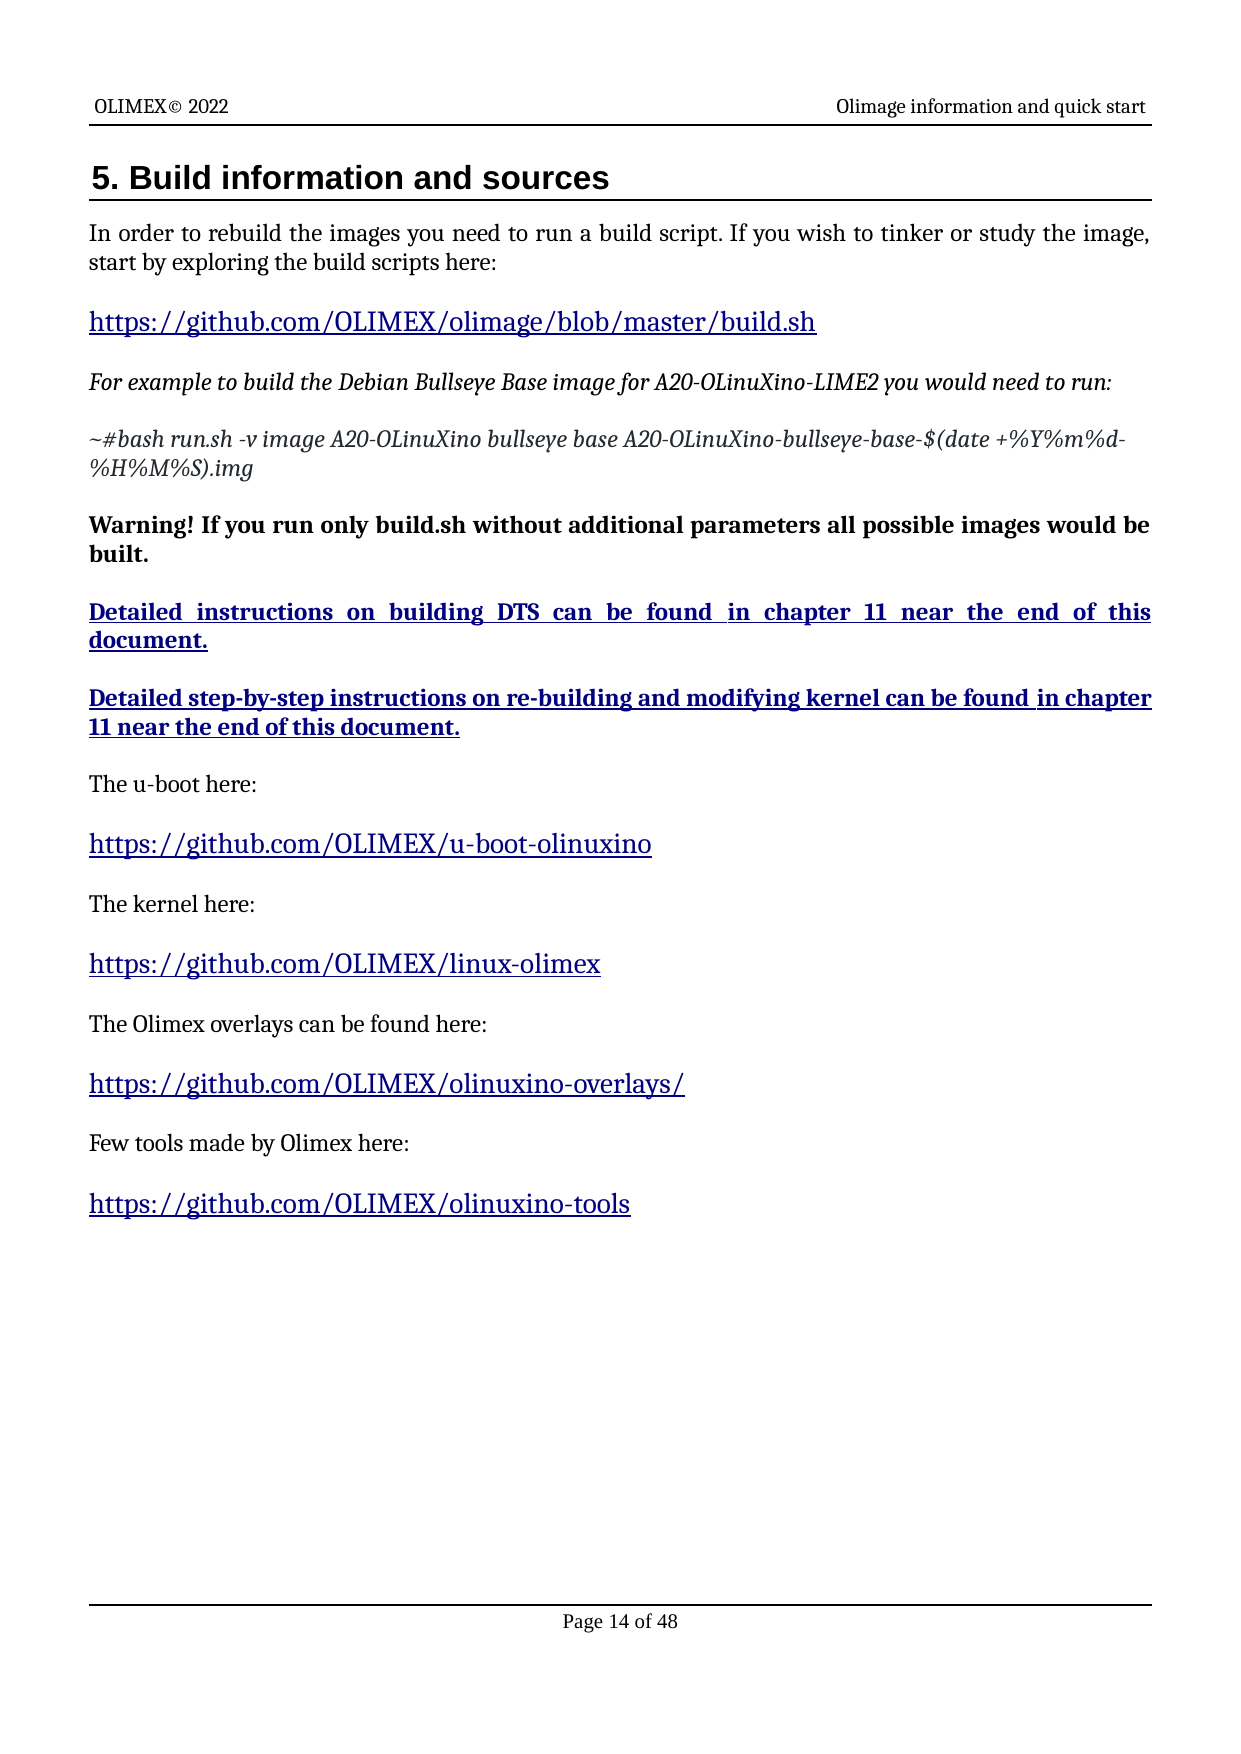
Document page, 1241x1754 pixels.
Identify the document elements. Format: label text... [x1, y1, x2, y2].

text In order to rebuild the images you need to run a build script. If you wish to tinker or study the image, start by exploring the build scripts here: [88, 219, 1152, 276]
text https://github.com/OLIMEX/olinuxino-overlays/ [88, 1067, 1152, 1101]
text 11 near the end of this document. [88, 709, 1152, 741]
text Few tools made by Olimex here: [88, 1129, 1152, 1158]
text For example to build the Debian Bullseye Base image for A20-OLinuXino-LIME2 you would need to run: [88, 367, 1152, 396]
text Detailed instructions on building DTS can be found in chapter 11 near the end of this document. [88, 597, 1152, 655]
text The Olimex overlays can be found here: [88, 1009, 1152, 1038]
subtitle 5. Build information and sources [88, 155, 1152, 201]
text The u-boot here: [88, 770, 1152, 799]
text https://github.com/OLIMEX/olimage/blob/master/build.sh [88, 305, 1152, 339]
text Detailed step-by-step instructions on re-building and modifying kernel can be found in chapter [88, 684, 1152, 708]
text https://github.com/OLIMEX/linux-olimex [88, 947, 1152, 981]
text https://github.com/OLIMEX/olinuxino-tools [88, 1187, 1152, 1220]
text Warning! If you run only build.sh without additional parameters all possible images would be built. [88, 511, 1152, 569]
text ~#bash run.sh -v image A20-OLinuXino bullseye base A20-OLinuXino-bullseye-base-$(date +%Y%m%d-%H%M%S).img [88, 425, 1152, 482]
text https://github.com/OLIMEX/u-boot-olinuxino [88, 827, 1152, 861]
text The kernel here: [88, 890, 1152, 918]
